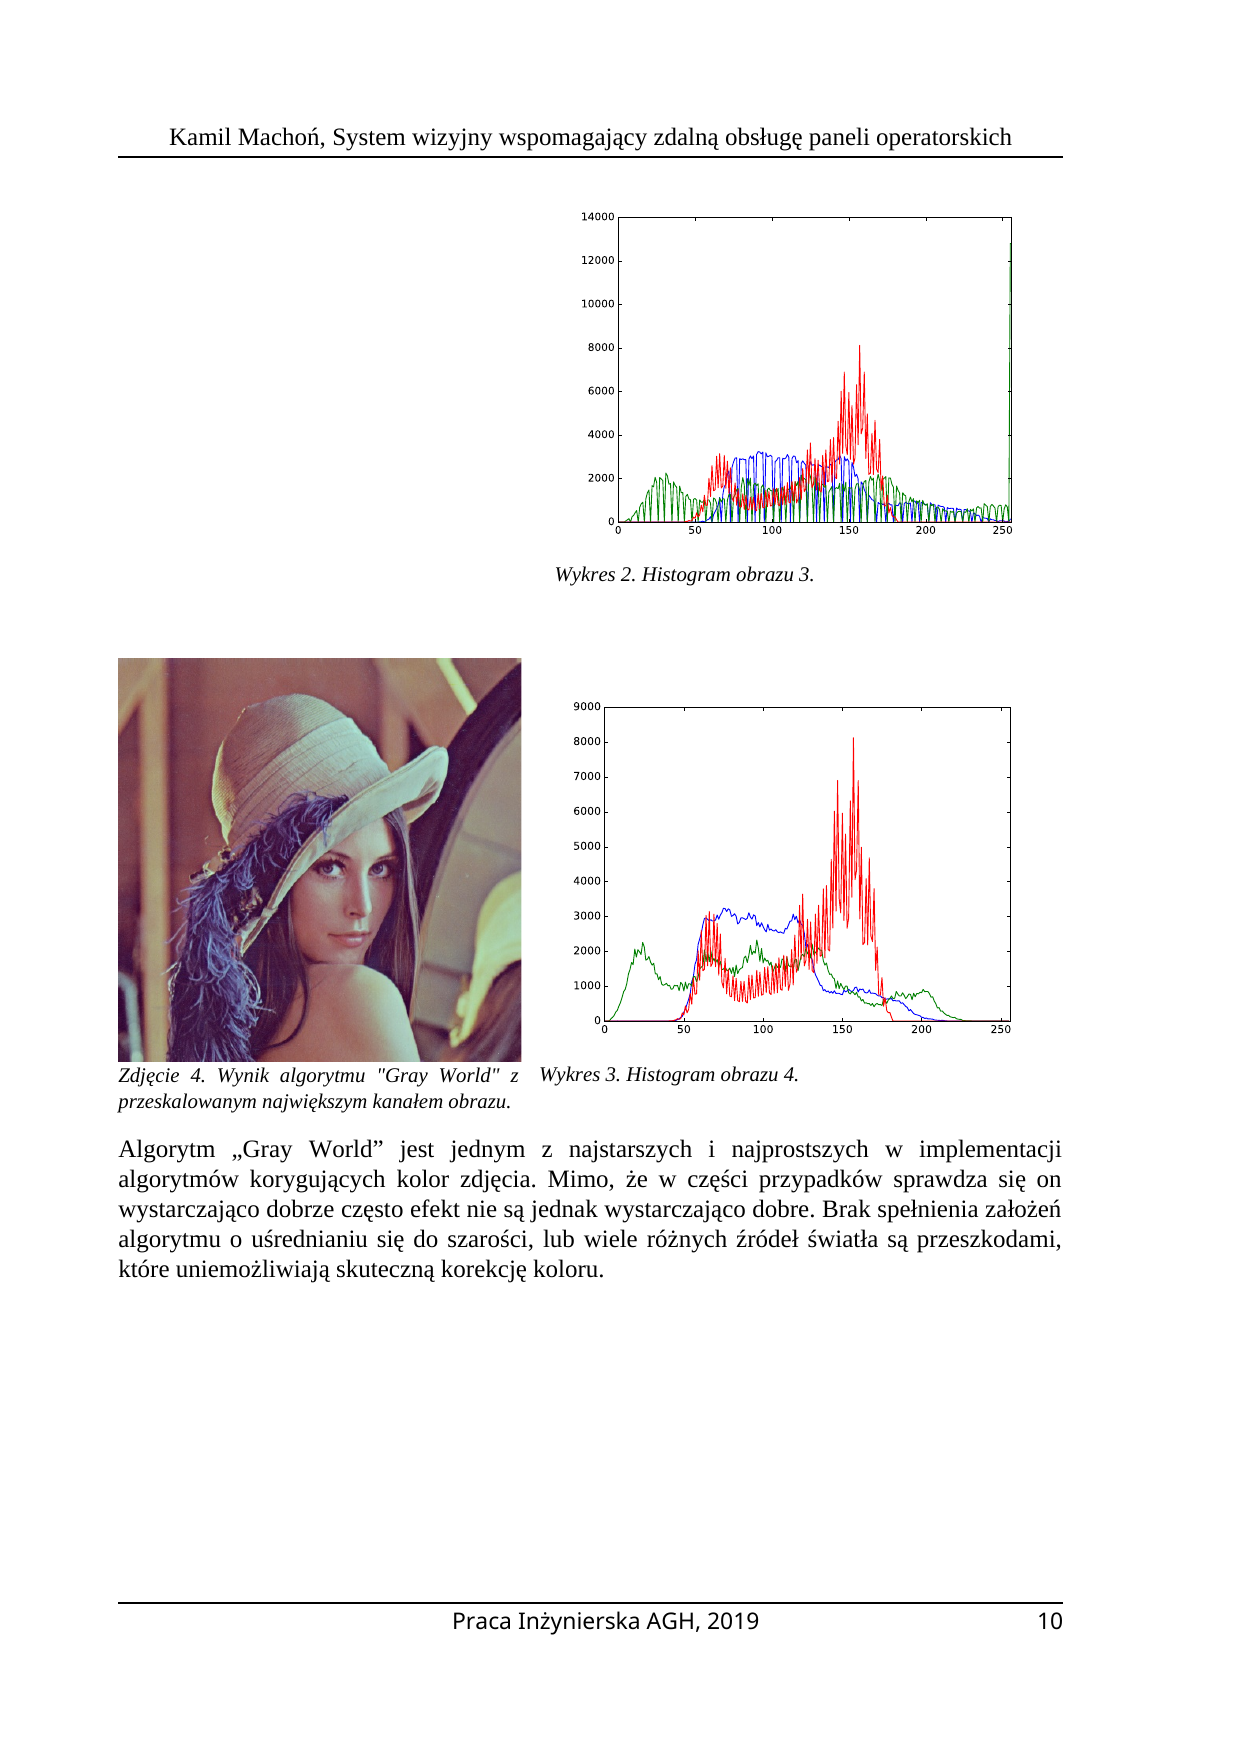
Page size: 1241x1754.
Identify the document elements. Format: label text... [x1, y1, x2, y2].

text Zdjęcie 4. Wynik algorytmu "Gray World" z przeskalowanym największym kanałem obrazu. [118, 1062, 521, 1113]
text Wykres 2. Histogram obrazu 3. [554, 179, 1063, 586]
text Algorytm „Gray World” jest jednym z najstarszych i najprostszych w implementacji algorytmów korygujących kolor zdjęcia. Mimo, że w części przypadków sprawdza się on wystarczająco dobrze często efekt nie są jednak wystarczająco dobre. Brak spełnienia założeń algorytmu o uśrednianiu się do szarości, lub wiele różnych źródeł światła są przeszkodami, które uniemożliwiają skuteczną korekcję koloru. [118, 1104, 1063, 1283]
text Wykres 3. Histogram obrazu 4. [539, 1060, 1063, 1086]
picture [118, 658, 522, 1062]
